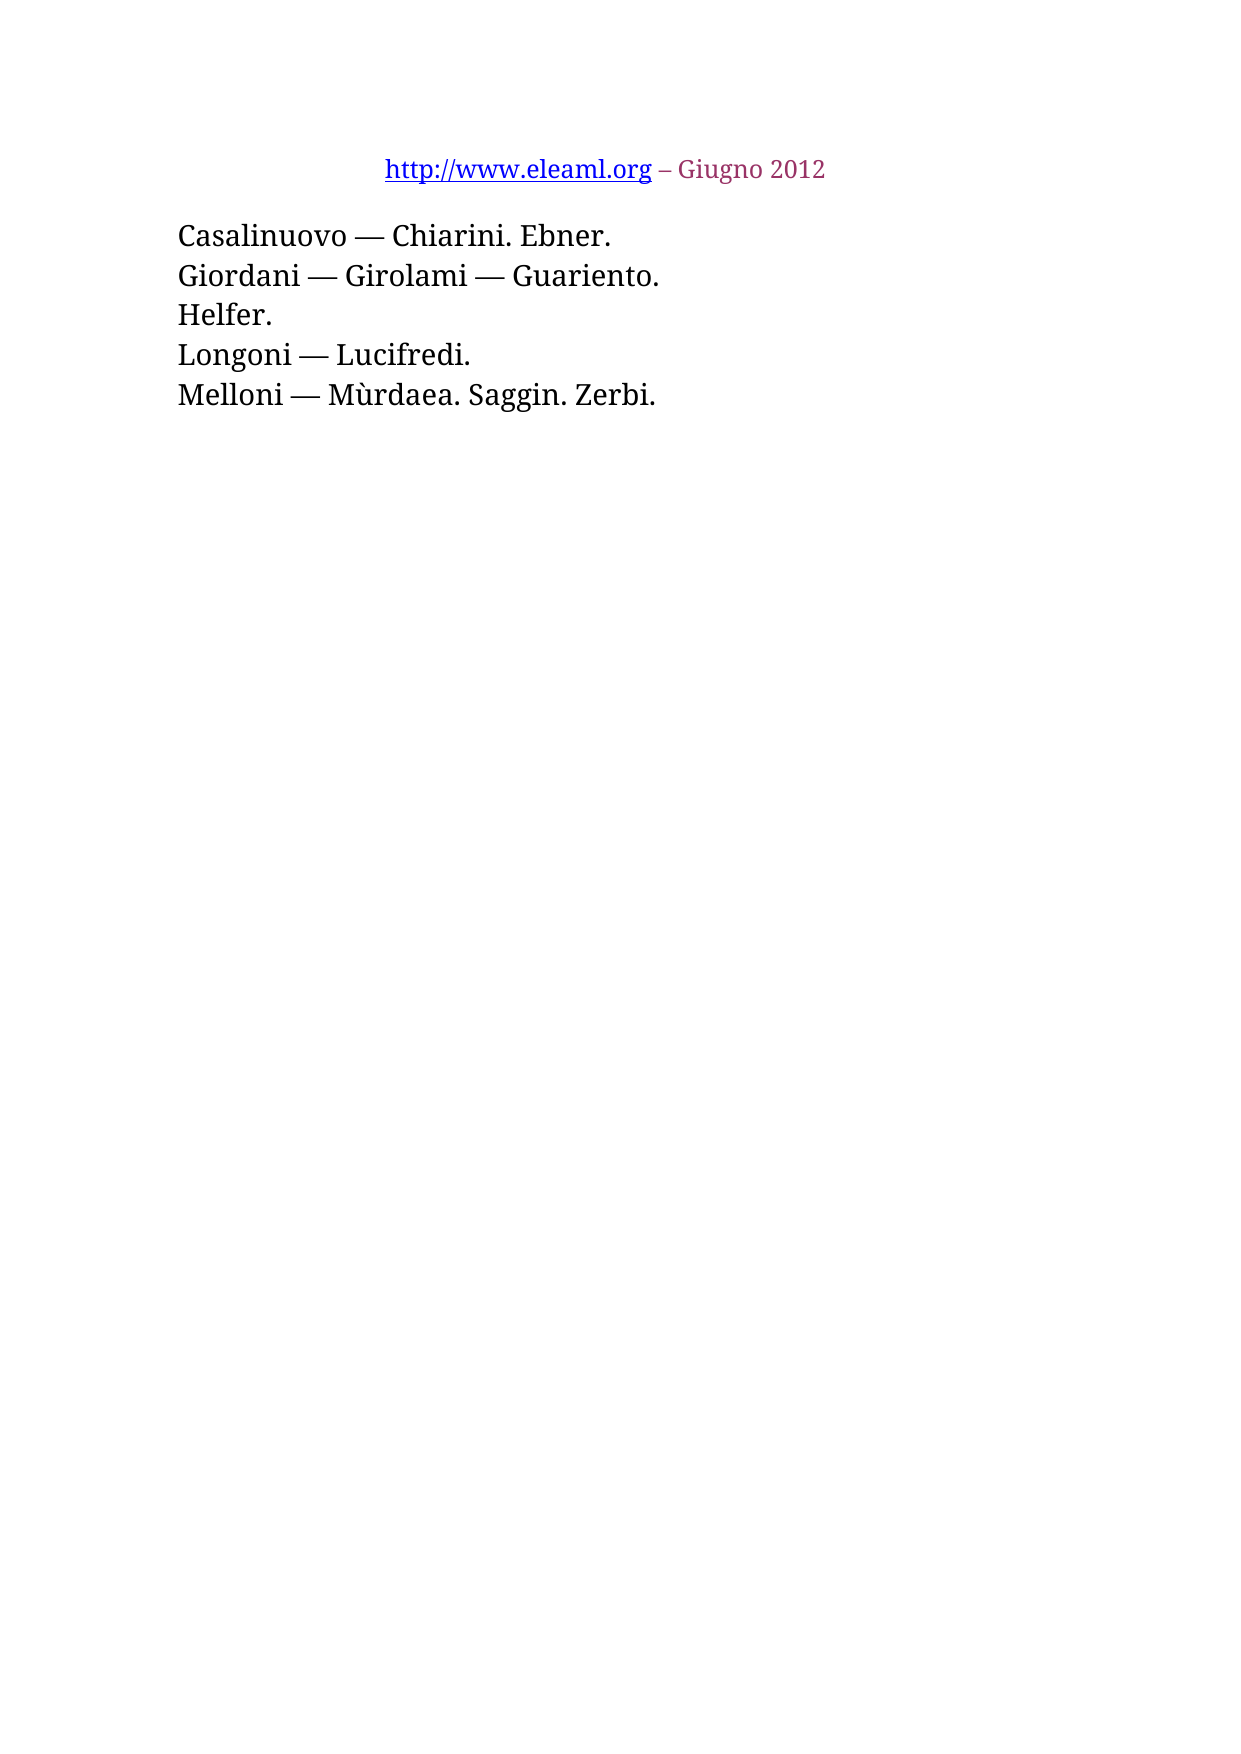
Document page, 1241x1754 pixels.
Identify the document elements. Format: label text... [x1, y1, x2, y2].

text Melloni — Mùrdaea. Saggin. Zerbi. [148, 374, 1063, 414]
text Longoni — Lucifredi. [148, 334, 1063, 374]
text Giordani — Girolami — Guariento. [148, 255, 1063, 295]
text Helfer. [148, 295, 1063, 334]
text Casalinuovo — Chiarini. Ebner. [148, 215, 1063, 255]
